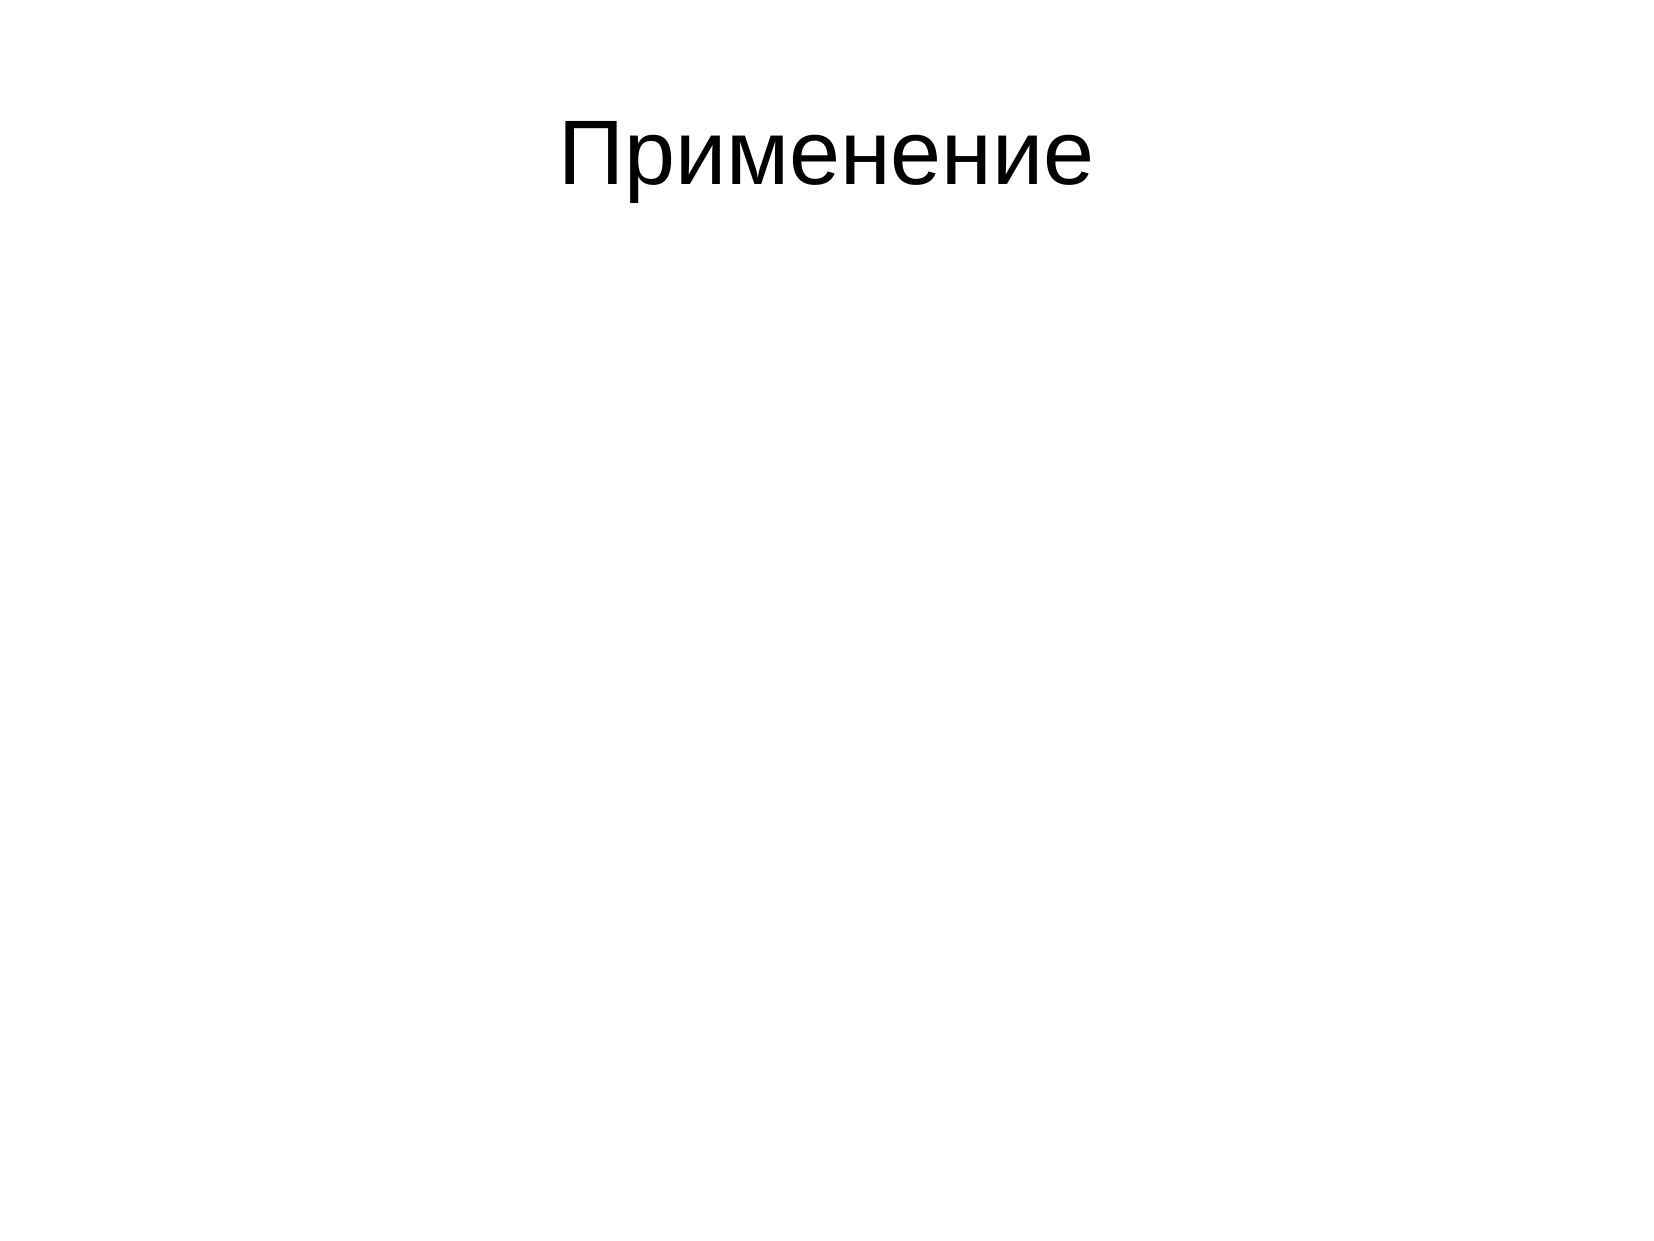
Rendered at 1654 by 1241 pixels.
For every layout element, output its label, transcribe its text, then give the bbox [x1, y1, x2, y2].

title Применение [82, 56, 1571, 250]
